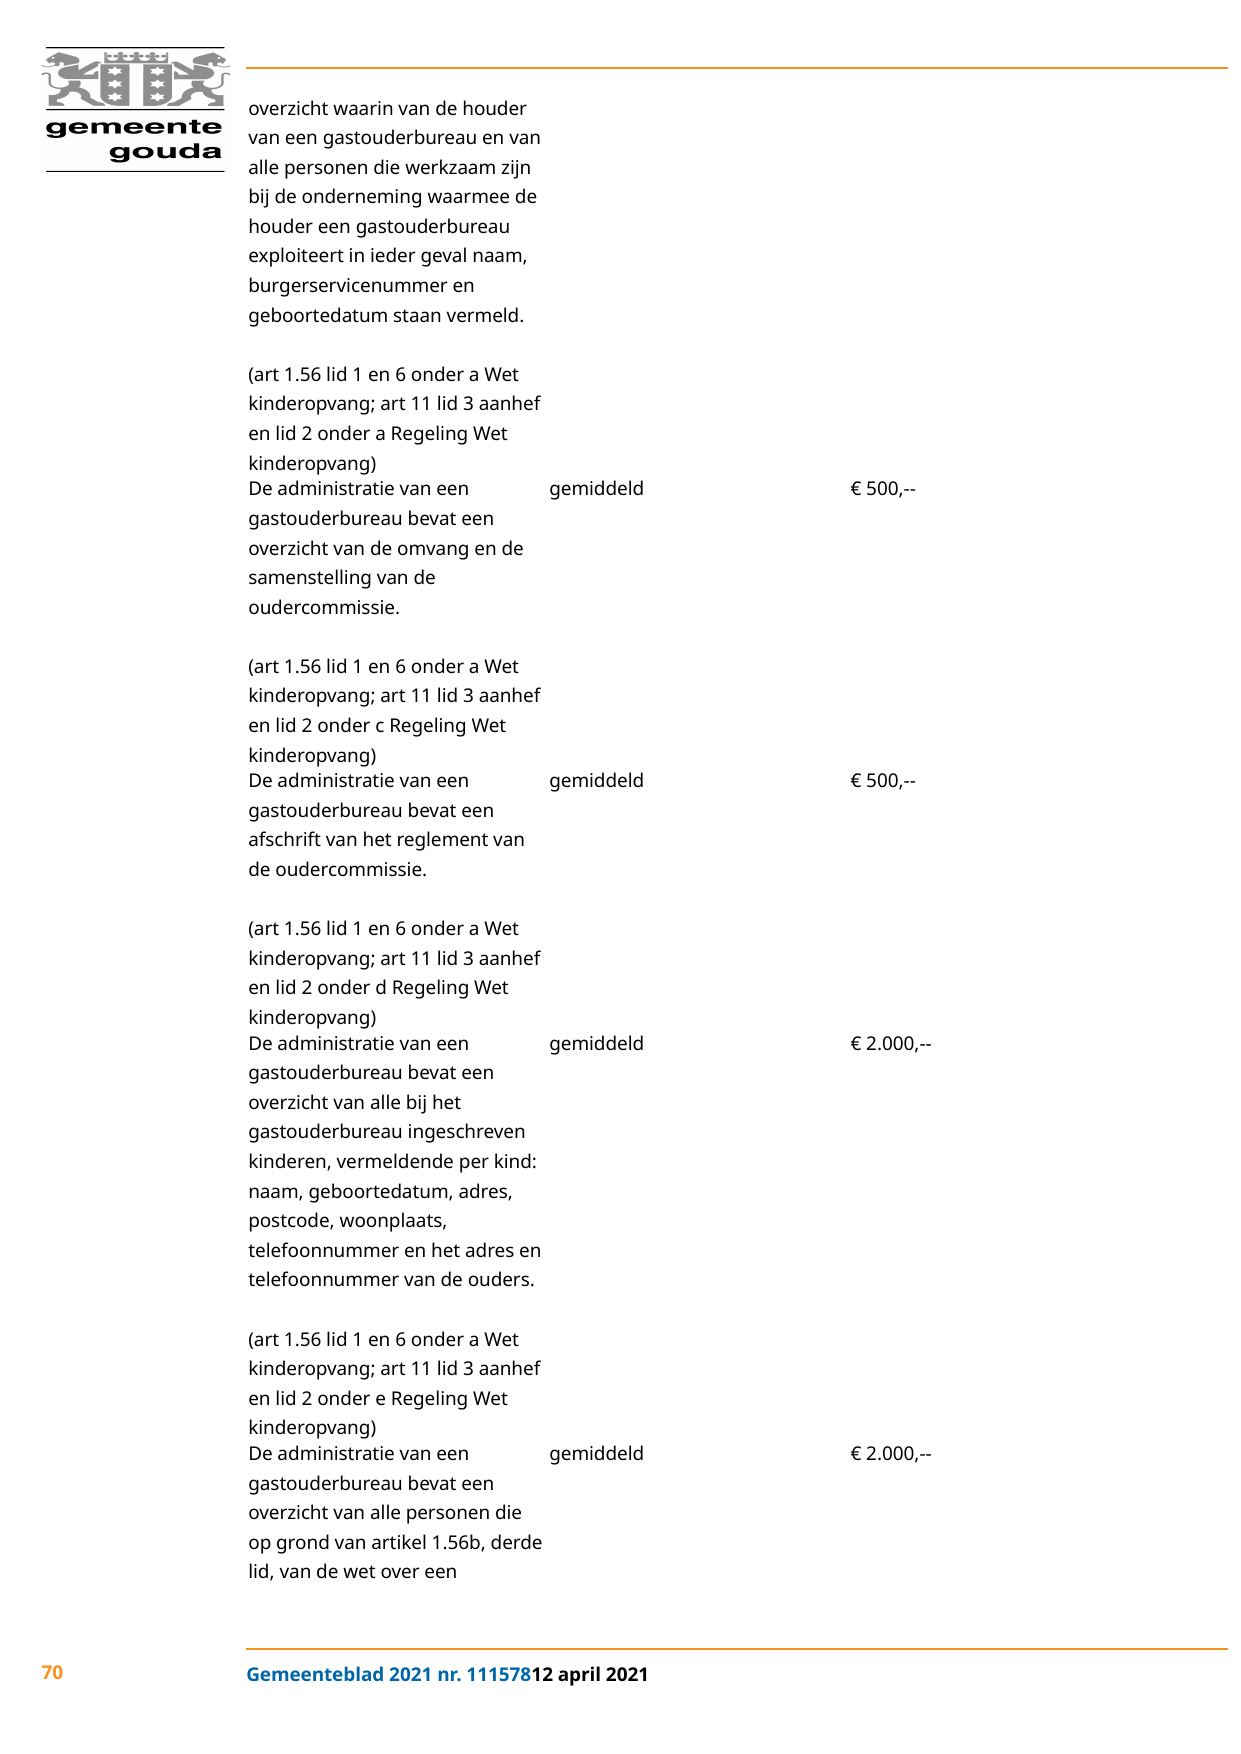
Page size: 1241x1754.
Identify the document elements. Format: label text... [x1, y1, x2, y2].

table_cell De administratie van een gastouderbureau bevat een overzicht van de omvang en de samenstelling van de oudercommissie. (art 1.56 lid 1 en 6 onder a Wet kinderopvang; art 11 lid 3 aanhef en lid 2 onder c Regeling Wet kinderopvang) [248, 476, 549, 767]
table_cell gemiddeld [549, 1440, 850, 1584]
table_cell € 2.000,-- [850, 1030, 1152, 1440]
table_cell € 500,-- [850, 768, 1152, 1030]
table_cell De administratie van een gastouderbureau bevat een overzicht van alle bij het gastouderbureau ingeschreven kinderen, vermeldende per kind: naam, geboortedatum, adres, postcode, woonplaats, telefoonnummer en het adres en telefoonnummer van de ouders. (art 1.56 lid 1 en 6 onder a Wet kinderopvang; art 11 lid 3 aanhef en lid 2 onder e Regeling Wet kinderopvang) [248, 1030, 549, 1440]
table_cell overzicht waarin van de houder van een gastouderbureau en van alle personen die werkzaam zijn bij de onderneming waarmee de houder een gastouderbureau exploiteert in ieder geval naam, burgerservicenummer en geboortedatum staan vermeld. (art 1.56 lid 1 en 6 onder a Wet kinderopvang; art 11 lid 3 aanhef en lid 2 onder a Regeling Wet kinderopvang) [248, 95, 549, 476]
table_cell € 500,-- [850, 476, 1152, 767]
table_cell gemiddeld [549, 1030, 850, 1440]
table_cell € 2.000,-- [850, 1440, 1152, 1584]
table_cell De administratie van een gastouderbureau bevat een afschrift van het reglement van de oudercommissie. (art 1.56 lid 1 en 6 onder a Wet kinderopvang; art 11 lid 3 aanhef en lid 2 onder d Regeling Wet kinderopvang) [248, 768, 549, 1030]
table_cell De administratie van een gastouderbureau bevat een overzicht van alle personen die op grond van artikel 1.56b, derde lid, van de wet over een [248, 1440, 549, 1584]
picture [41, 47, 231, 172]
table_cell [850, 95, 1152, 476]
table_cell gemiddeld [549, 476, 850, 767]
table_cell [549, 95, 850, 476]
table_cell gemiddeld [549, 768, 850, 1030]
